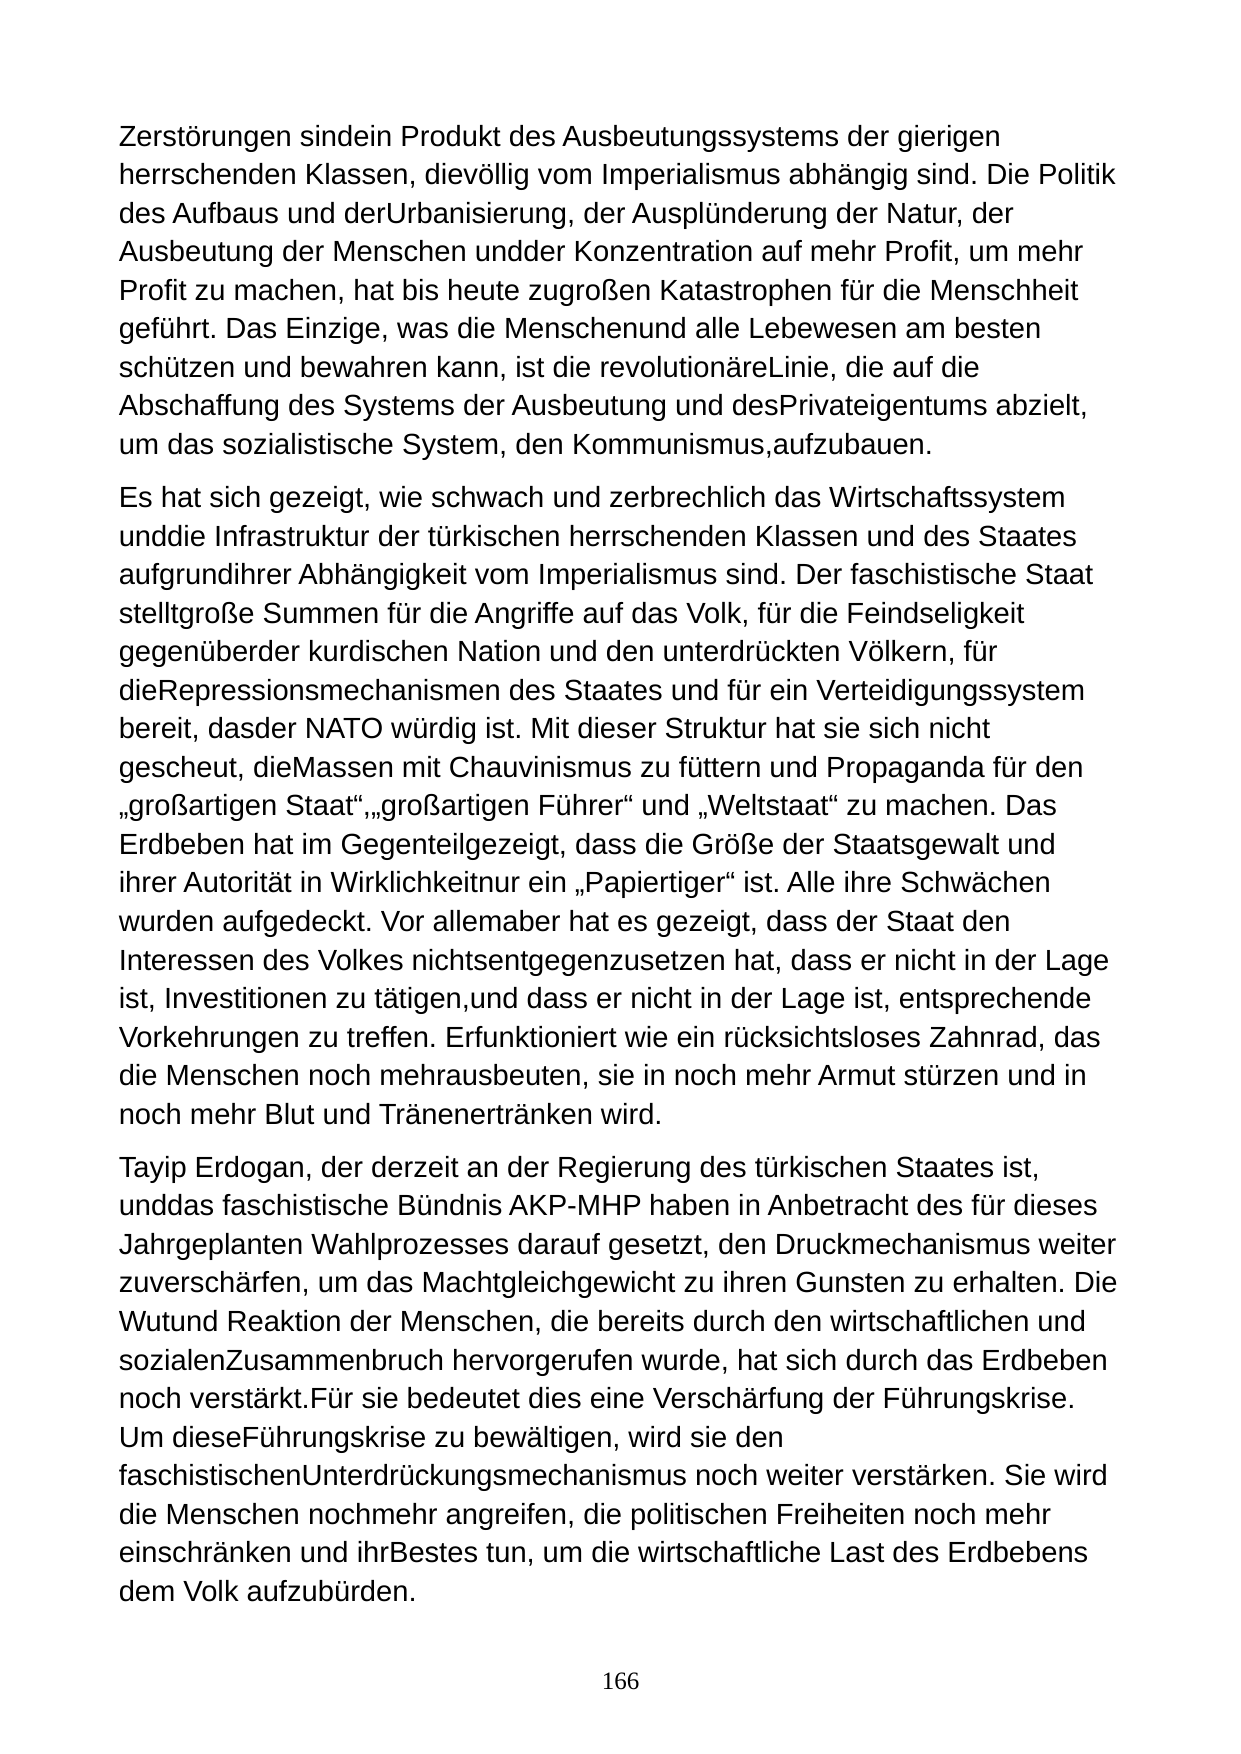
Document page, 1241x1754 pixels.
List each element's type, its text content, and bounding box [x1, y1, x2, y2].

text Es hat sich gezeigt, wie schwach und zerbrechlich das Wirtschaftssystem unddie Infrastruktur der türkischen herrschenden Klassen und des Staates aufgrundihrer Abhängigkeit vom Imperialismus sind. Der faschistische Staat stelltgroße Summen für die Angriffe auf das Volk, für die Feindseligkeit gegenüberder kurdischen Nation und den unterdrückten Völkern, für dieRepressionsmechanismen des Staates und für ein Verteidigungssystem bereit, dasder NATO würdig ist. Mit dieser Struktur hat sie sich nicht gescheut, dieMassen mit Chauvinismus zu füttern und Propaganda für den „großartigen Staat“,„großartigen Führer“ und „Weltstaat“ zu machen. Das Erdbeben hat im Gegenteilgezeigt, dass die Größe der Staatsgewalt und ihrer Autorität in Wirklichkeitnur ein „Papiertiger“ ist. Alle ihre Schwächen wurden aufgedeckt. Vor allemaber hat es gezeigt, dass der Staat den Interessen des Volkes nichtsentgegenzusetzen hat, dass er nicht in der Lage ist, Investitionen zu tätigen,und dass er nicht in der Lage ist, entsprechende Vorkehrungen zu treffen. Erfunktioniert wie ein rücksichtsloses Zahnrad, das die Menschen noch mehrausbeuten, sie in noch mehr Armut stürzen und in noch mehr Blut und Tränenertränken wird. [118, 480, 1122, 1130]
text Zerstörungen sindein Produkt des Ausbeutungssystems der gierigen herrschenden Klassen, dievöllig vom Imperialismus abhängig sind. Die Politik des Aufbaus und derUrbanisierung, der Ausplünderung der Natur, der Ausbeutung der Menschen undder Konzentration auf mehr Profit, um mehr Profit zu machen, hat bis heute zugroßen Katastrophen für die Menschheit geführt. Das Einzige, was die Menschenund alle Lebewesen am besten schützen und bewahren kann, ist die revolutionäreLinie, die auf die Abschaffung des Systems der Ausbeutung und desPrivateigentums abzielt, um das sozialistische System, den Kommunismus,aufzubauen. [118, 118, 1122, 460]
text Tayip Erdogan, der derzeit an der Regierung des türkischen Staates ist, unddas faschistische Bündnis AKP-MHP haben in Anbetracht des für dieses Jahrgeplanten Wahlprozesses darauf gesetzt, den Druckmechanismus weiter zuverschärfen, um das Machtgleichgewicht zu ihren Gunsten zu erhalten. Die Wutund Reaktion der Menschen, die bereits durch den wirtschaftlichen und sozialenZusammenbruch hervorgerufen wurde, hat sich durch das Erdbeben noch verstärkt.Für sie bedeutet dies eine Verschärfung der Führungskrise. Um dieseFührungskrise zu bewältigen, wird sie den faschistischenUnterdrückungsmechanismus noch weiter verstärken. Sie wird die Menschen nochmehr angreifen, die politischen Freiheiten noch mehr einschränken und ihrBestes tun, um die wirtschaftliche Last des Erdbebens dem Volk aufzubürden. [118, 1150, 1122, 1607]
